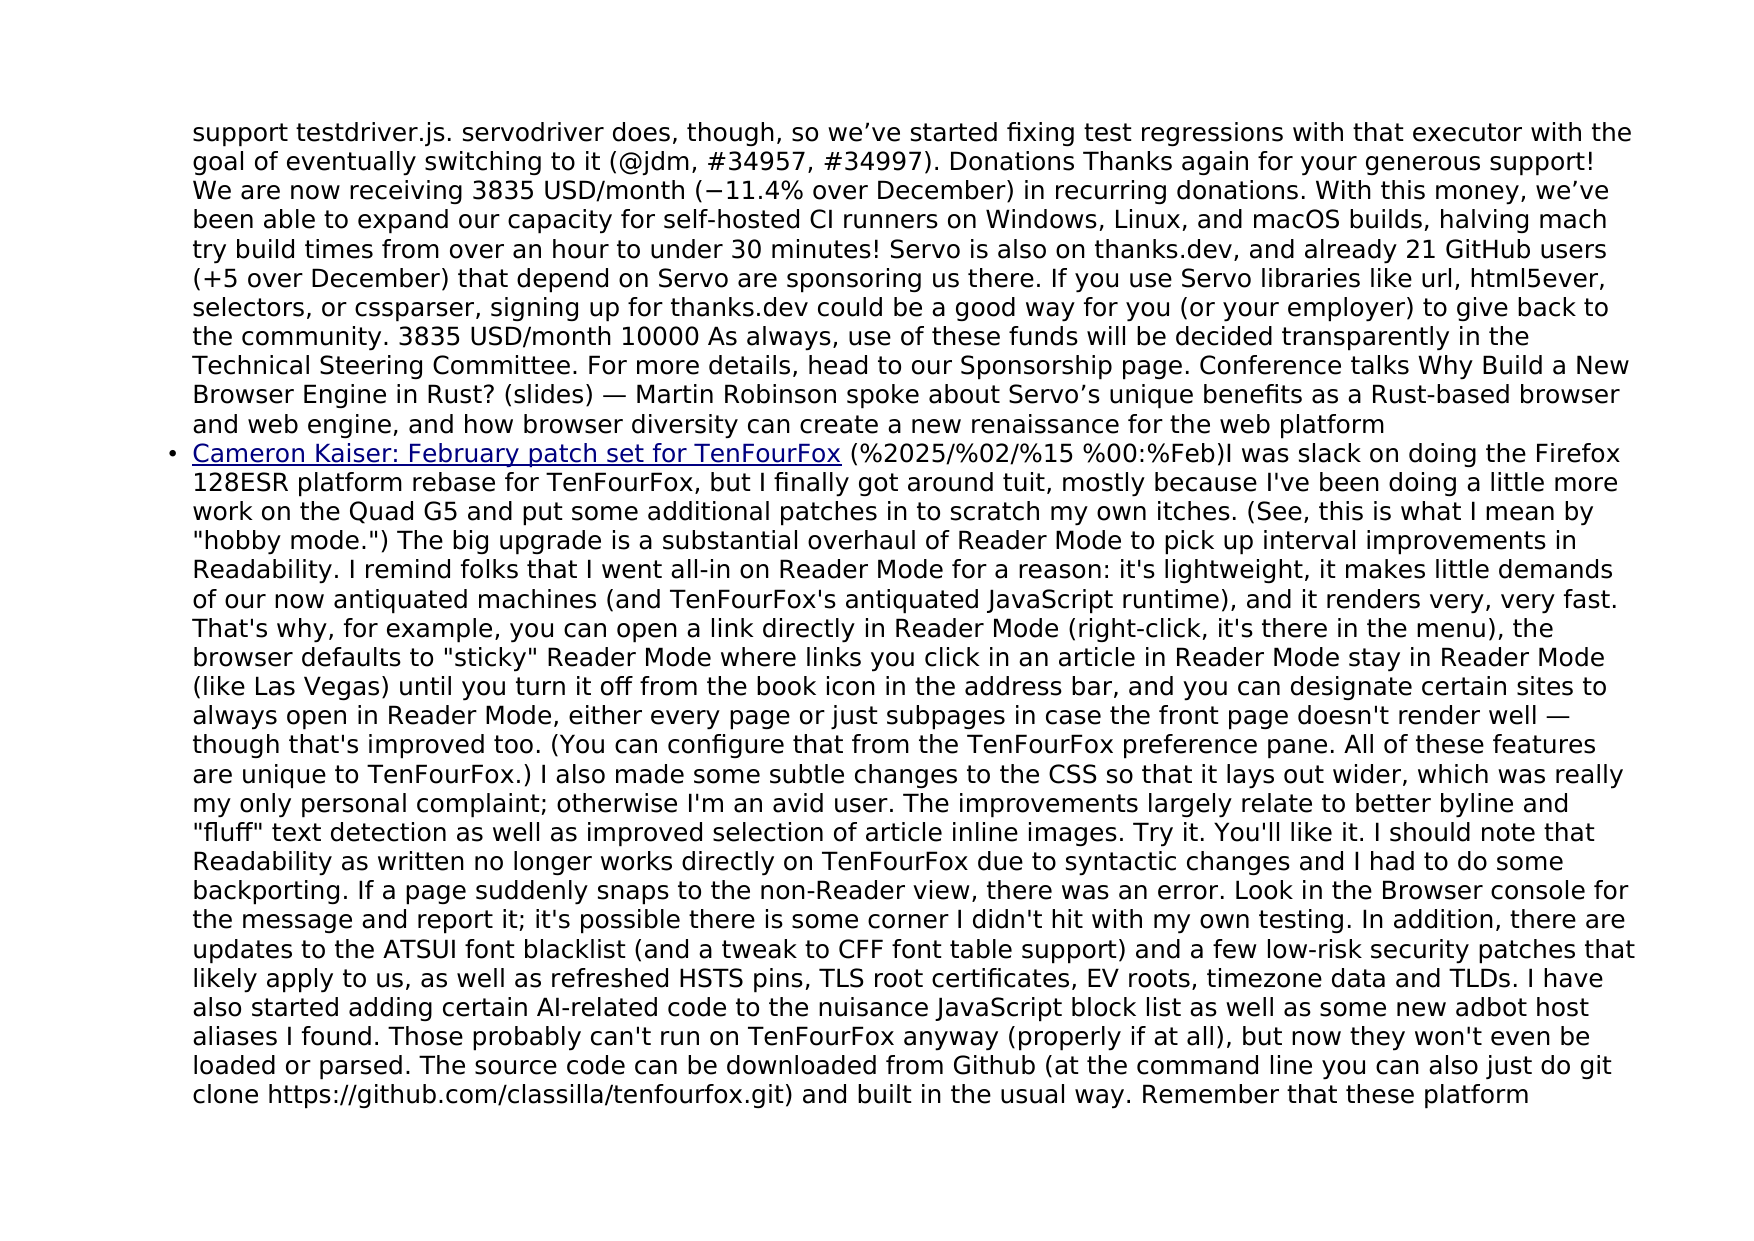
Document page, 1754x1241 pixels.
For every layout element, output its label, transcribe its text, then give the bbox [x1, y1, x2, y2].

list support testdriver.js. servodriver does, though, so we’ve started fixing test regressions with that executor with the goal of eventually switching to it (@jdm, #34957, #34997). Donations Thanks again for your generous support! We are now receiving 3835 USD/month (−11.4% over December) in recurring donations. With this money, we’ve been able to expand our capacity for self-hosted CI runners on Windows, Linux, and macOS builds, halving mach try build times from over an hour to under 30 minutes! Servo is also on thanks.dev, and already 21 GitHub users (+5 over December) that depend on Servo are sponsoring us there. If you use Servo libraries like url, html5ever, selectors, or cssparser, signing up for thanks.dev could be a good way for you (or your employer) to give back to the community. 3835 USD/month 10000 As always, use of these funds will be decided transparently in the Technical Steering Committee. For more details, head to our Sponsorship page. Conference talks Why Build a New Browser Engine in Rust? (slides) — Martin Robinson spoke about Servo’s unique benefits as a Rust-based browser and web engine, and how browser diversity can create a new renaissance for the web platform [177, 118, 1636, 439]
list Cameron Kaiser: February patch set for TenFourFox (%2025/%02/%15 %00:%Feb)I was slack on doing the Firefox 128ESR platform rebase for TenFourFox, but I finally got around tuit, mostly because I've been doing a little more work on the Quad G5 and put some additional patches in to scratch my own itches. (See, this is what I mean by "hobby mode.") The big upgrade is a substantial overhaul of Reader Mode to pick up interval improvements in Readability. I remind folks that I went all-in on Reader Mode for a reason: it's lightweight, it makes little demands of our now antiquated machines (and TenFourFox's antiquated JavaScript runtime), and it renders very, very fast. That's why, for example, you can open a link directly in Reader Mode (right-click, it's there in the menu), the browser defaults to "sticky" Reader Mode where links you click in an article in Reader Mode stay in Reader Mode (like Las Vegas) until you turn it off from the book icon in the address bar, and you can designate certain sites to always open in Reader Mode, either every page or just subpages in case the front page doesn't render well — though that's improved too. (You can configure that from the TenFourFox preference pane. All of these features are unique to TenFourFox.) I also made some subtle changes to the CSS so that it lays out wider, which was really my only personal complaint; otherwise I'm an avid user. The improvements largely relate to better byline and "fluff" text detection as well as improved selection of article inline images. Try it. You'll like it. I should note that Readability as written no longer works directly on TenFourFox due to syntactic changes and I had to do some backporting. If a page suddenly snaps to the non-Reader view, there was an error. Look in the Browser console for the message and report it; it's possible there is some corner I didn't hit with my own testing. In addition, there are updates to the ATSUI font blacklist (and a tweak to CFF font table support) and a few low-risk security patches that likely apply to us, as well as refreshed HSTS pins, TLS root certificates, EV roots, timezone data and TLDs. I have also started adding certain AI-related code to the nuisance JavaScript block list as well as some new adbot host aliases I found. Those probably can't run on TenFourFox anyway (properly if at all), but now they won't even be loaded or parsed. The source code can be downloaded from Github (at the command line you can also just do git clone https://github.com/classilla/tenfourfox.git) and built in the usual way. Remember that these platform [177, 439, 1636, 1110]
